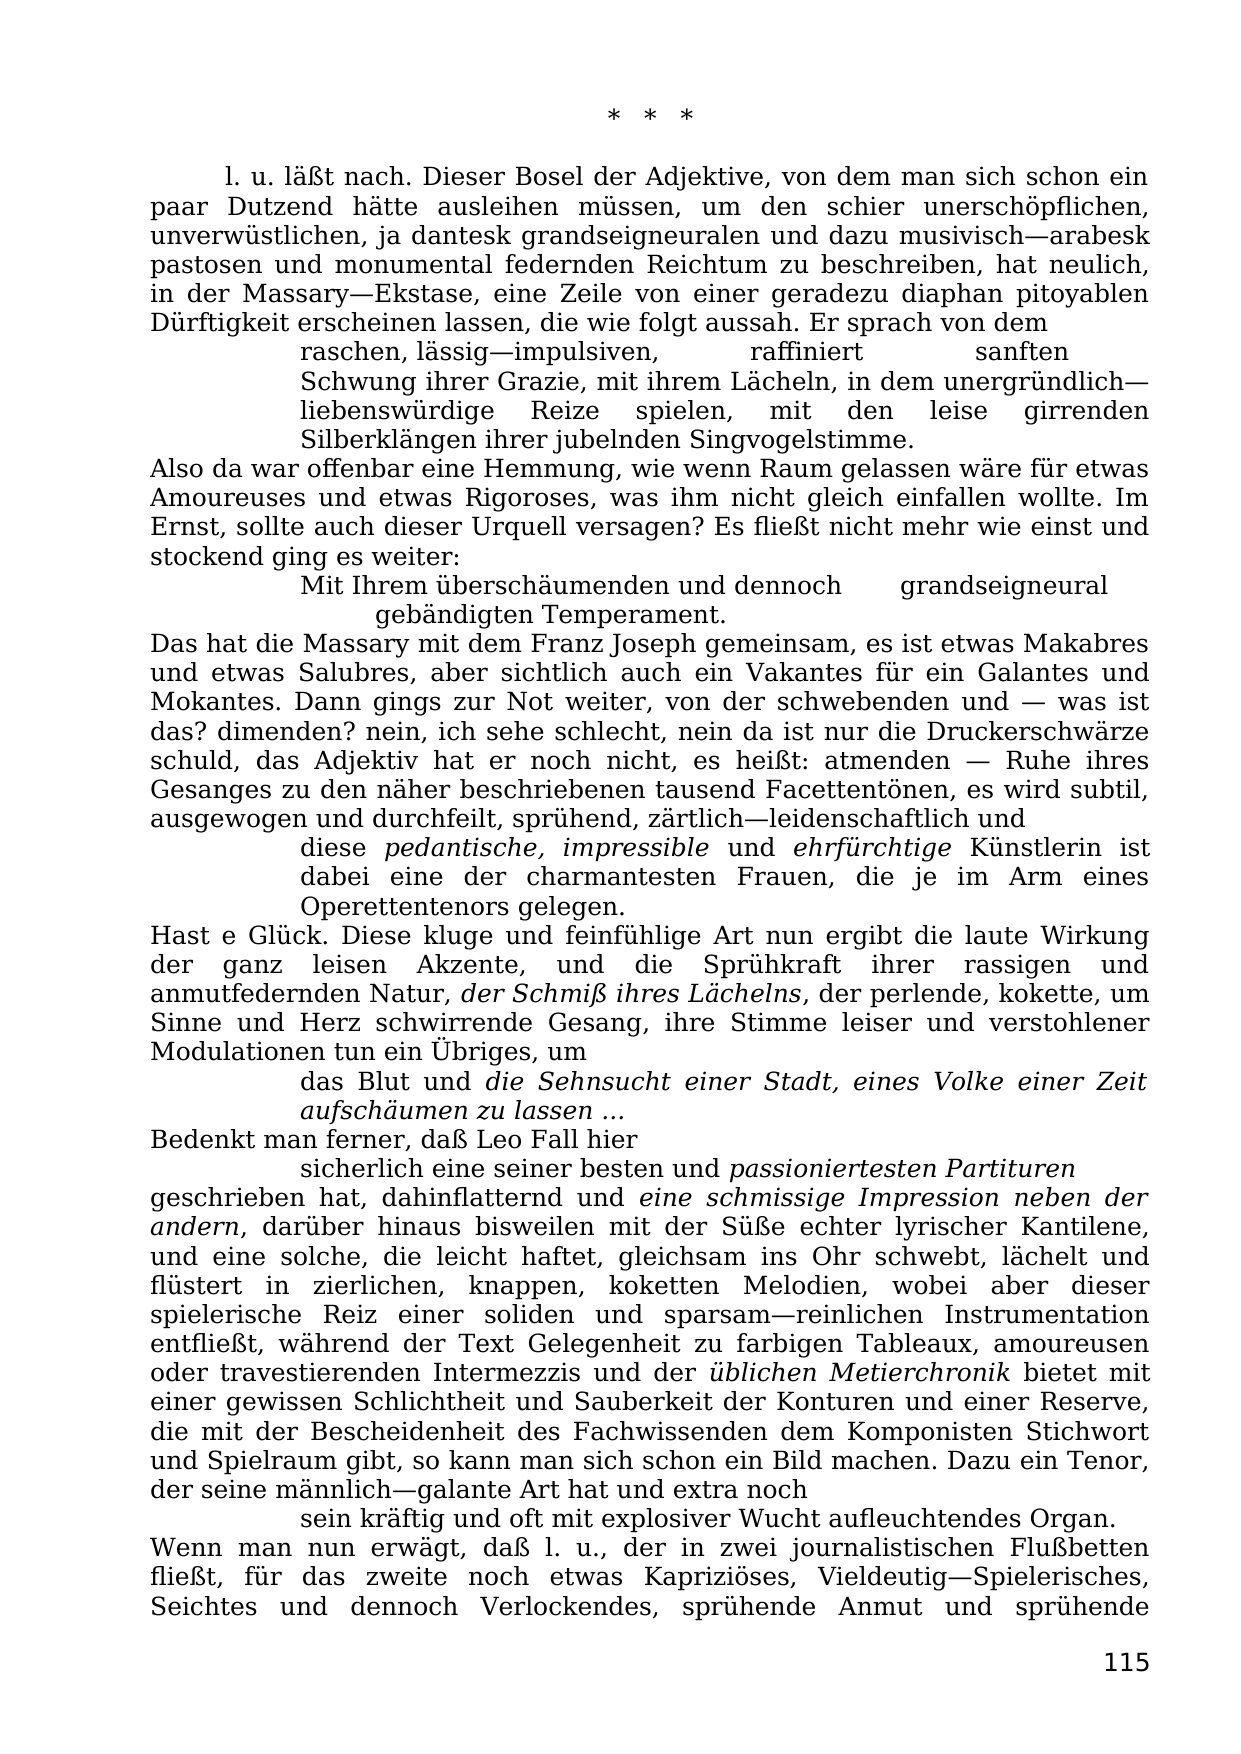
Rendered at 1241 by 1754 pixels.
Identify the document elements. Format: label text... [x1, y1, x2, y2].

text sein kräftig und oft mit explosiver Wucht aufleuchtendes Organ. [300, 1504, 1151, 1533]
text Mit Ihrem überschäumenden und dennoch grandseigneural gebändigten Temperament. [300, 571, 1151, 629]
text * * * [150, 104, 1151, 133]
text l. u. läßt nach. Dieser Bosel der Adjektive, von dem man sich schon ein paar Dutzend hätte ausleihen müssen, um den schier unerschöpflichen, unverwüstlichen, ja dantesk grandseigneuralen und dazu musivisch—arabesk pastosen und monumental federnden Reichtum zu beschreiben, hat neulich, in der Massary—Ekstase, eine Zeile von einer geradezu diaphan pitoyablen Dürftigkeit erscheinen lassen, die wie folgt aussah. Er sprach von dem [150, 162, 1151, 337]
text Also da war offenbar eine Hemmung, wie wenn Raum gelassen wäre für etwas Amoureuses und etwas Rigoroses, was ihm nicht gleich einfallen wollte. Im Ernst, sollte auch dieser Urquell versagen? Es fließt nicht mehr wie einst und stockend ging es weiter: [150, 454, 1151, 571]
text das Blut und die Sehnsucht einer Stadt, eines Volke einer Zeit aufschäumen zu lassen ... [300, 1067, 1151, 1125]
text Wenn man nun erwägt, daß l. u., der in zwei journalistischen Flußbetten fließt, für das zweite noch etwas Kapriziöses, Vieldeutig—Spielerisches, Seichtes und dennoch Verlockendes, sprühende Anmut und sprühende [150, 1533, 1151, 1621]
text sicherlich eine seiner besten und passioniertesten Partituren [300, 1154, 1151, 1183]
text diese pedantische, impressible und ehrfürchtige Künstlerin ist dabei eine der charmantesten Frauen, die je im Arm eines Operettentenors gelegen. [300, 833, 1151, 921]
text Das hat die Massary mit dem Franz Joseph gemeinsam, es ist etwas Makabres und etwas Salubres, aber sichtlich auch ein Vakantes für ein Galantes und Mokantes. Dann gings zur Not weiter, von der schwebenden und — was ist das? dimenden? nein, ich sehe schlecht, nein da ist nur die Druckerschwärze schuld, das Adjektiv hat er noch nicht, es heißt: atmenden — Ruhe ihres Gesanges zu den näher beschriebenen tausend Facettentönen, es wird subtil, ausgewogen und durchfeilt, sprühend, zärtlich—leidenschaftlich und [150, 629, 1151, 833]
text Hast e Glück. Diese kluge und feinfühlige Art nun ergibt die laute Wirkung der ganz leisen Akzente, und die Sprühkraft ihrer rassigen und anmutfedernden Natur, der Schmiß ihres Lächelns, der perlende, kokette, um Sinne und Herz schwirrende Gesang, ihre Stimme leiser und verstohlener Modulationen tun ein Übriges, um [150, 921, 1151, 1067]
text raschen, lässig—impulsiven, raffiniert sanften Schwung ihrer Grazie, mit ihrem Lächeln, in dem unergründlich—liebenswürdige Reize spielen, mit den leise girrenden Silberklängen ihrer jubelnden Singvogelstimme. [300, 337, 1151, 454]
text Bedenkt man ferner, daß Leo Fall hier [150, 1125, 1151, 1154]
text geschrieben hat, dahinflatternd und eine schmissige Impression neben der andern, darüber hinaus bisweilen mit der Süße echter lyrischer Kantilene, und eine solche, die leicht haftet, gleichsam ins Ohr schwebt, lächelt und flüstert in zierlichen, knappen, koketten Melodien, wobei aber dieser spielerische Reiz einer soliden und sparsam—reinlichen Instrumentation entfließt, während der Text Gelegenheit zu farbigen Tableaux, amoureusen oder travestierenden Intermezzis und der üblichen Metierchronik bietet mit einer gewissen Schlichtheit und Sauberkeit der Konturen und einer Reserve, die mit der Bescheidenheit des Fachwissenden dem Komponisten Stichwort und Spielraum gibt, so kann man sich schon ein Bild machen. Dazu ein Tenor, der seine männlich—galante Art hat und extra noch [150, 1183, 1151, 1504]
